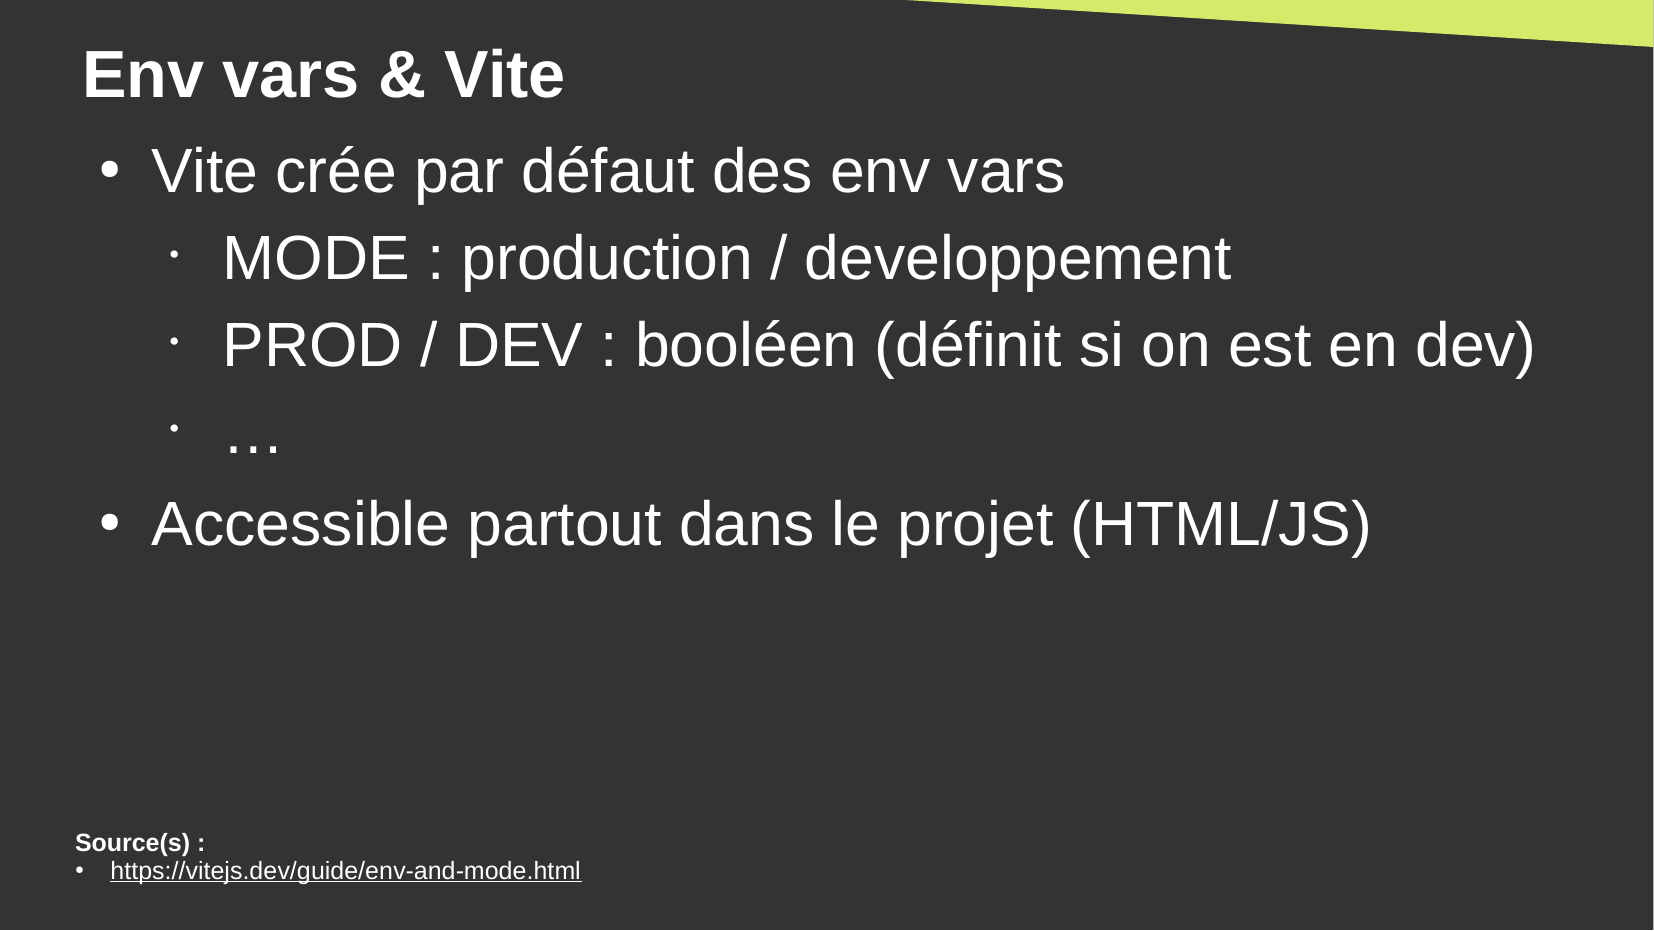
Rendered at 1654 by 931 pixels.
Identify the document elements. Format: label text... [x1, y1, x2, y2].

text_box [905, 0, 1654, 48]
title Env vars & Vite [82, 37, 1571, 114]
text_box Source(s) : https://vitejs.dev/guide/env-and-mode.html [60, 821, 1546, 931]
list Vite crée par défaut des env vars MODE : production / developpement PROD / DEV : booléen (définit si on est en dev) … Accessible partout dans le projet (HTML/JS) [80, 135, 1620, 739]
